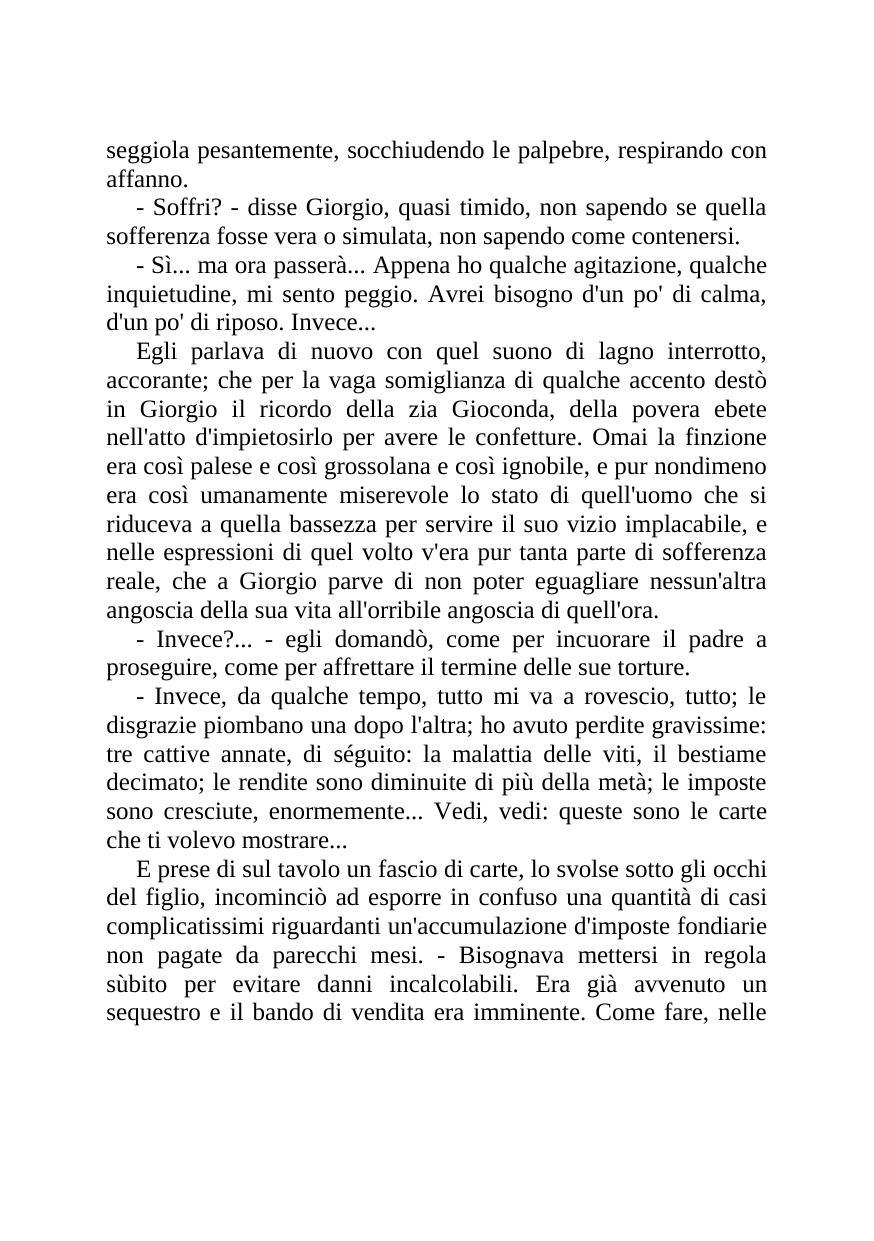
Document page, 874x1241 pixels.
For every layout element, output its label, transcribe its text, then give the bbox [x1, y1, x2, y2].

text E prese di sul tavolo un fascio di carte, lo svolse sotto gli occhi del figlio, incominciò ad esporre in confuso una quantità di casi complicatissimi riguardanti un'accumulazione d'imposte fondiarie non pagate da parecchi mesi. - Bisognava mettersi in regola sùbito per evitare danni incalcolabili. Era già avvenuto un sequestro e il bando di vendita era imminente. Come fare, nelle [106, 854, 768, 1026]
text Egli parlava di nuovo con quel suono di lagno interrotto, accorante; che per la vaga somiglianza di qualche accento destò in Giorgio il ricordo della zia Gioconda, della povera ebete nell'atto d'impietosirlo per avere le confetture. Omai la finzione era così palese e così grossolana e così ignobile, e pur nondimeno era così umanamente miserevole lo stato di quell'uomo che si riduceva a quella bassezza per servire il suo vizio implacabile, e nelle espressioni di quel volto v'era pur tanta parte di sofferenza reale, che a Giorgio parve di non poter eguagliare nessun'altra angoscia della sua vita all'orribile angoscia di quell'ora. [106, 336, 768, 624]
text seggiola pesantemente, socchiudendo le palpebre, respirando con affanno. [106, 135, 768, 192]
text - Invece?... - egli domandò, come per incuorare il padre a proseguire, come per affrettare il termine delle sue torture. [106, 624, 768, 681]
text - Sì... ma ora passerà... Appena ho qualche agitazione, qualche inquietudine, mi sento peggio. Avrei bisogno d'un po' di calma, d'un po' di riposo. Invece... [106, 250, 768, 336]
text - Soffri? - disse Giorgio, quasi timido, non sapendo se quella sofferenza fosse vera o simulata, non sapendo come contenersi. [106, 192, 768, 250]
text - Invece, da qualche tempo, tutto mi va a rovescio, tutto; le disgrazie piombano una dopo l'altra; ho avuto perdite gravissime: tre cattive annate, di séguito: la malattia delle viti, il bestiame decimato; le rendite sono diminuite di più della metà; le imposte sono cresciute, enormemente... Vedi, vedi: queste sono le carte che ti volevo mostrare... [106, 681, 768, 854]
